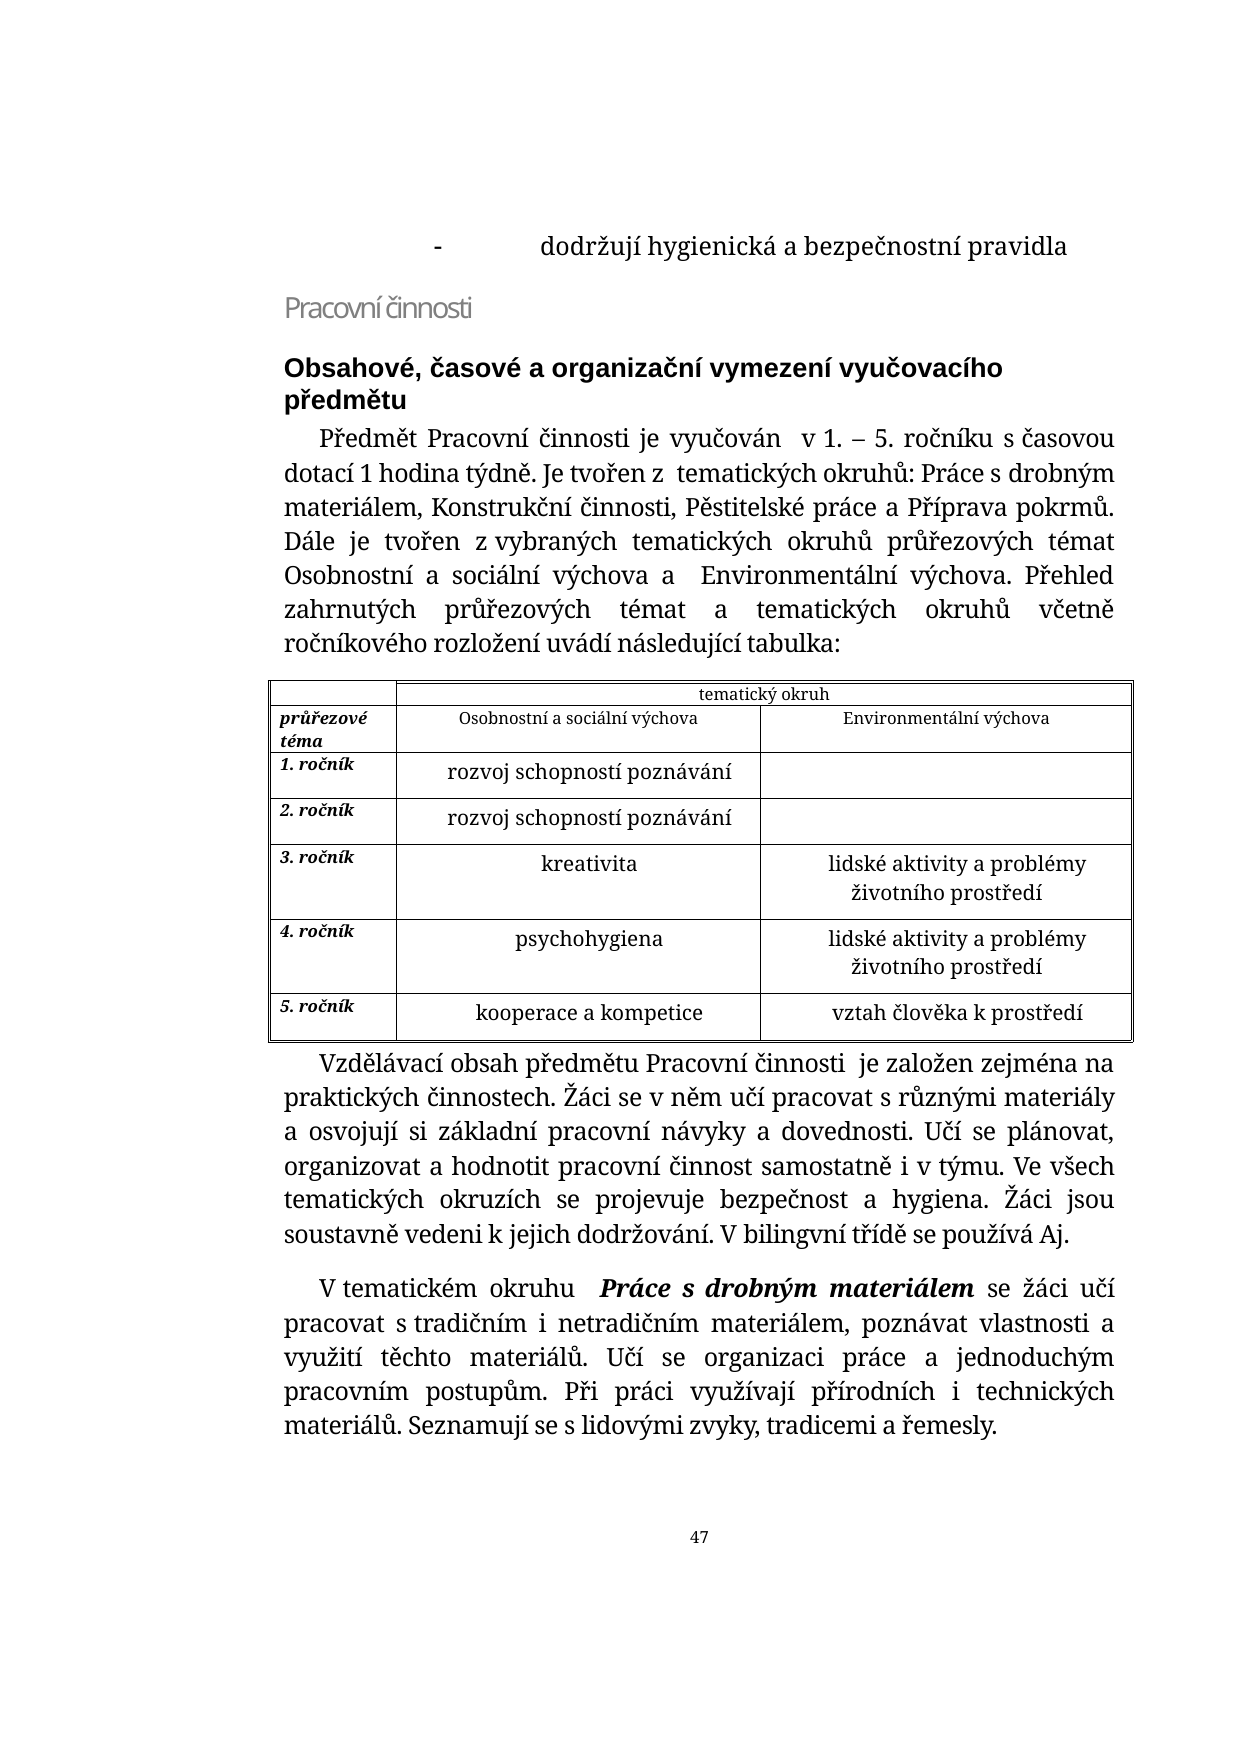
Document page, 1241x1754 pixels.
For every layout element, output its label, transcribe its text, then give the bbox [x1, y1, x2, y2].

text Předmět Pracovní činnosti je vyučován v 1. – 5. ročníku s časovou dotací 1 hodina týdně. Je tvořen z tematických okruhů: Práce s drobným materiálem, Konstrukční činnosti, Pěstitelské práce a Příprava pokrmů. Dále je tvořen z vybraných tematických okruhů průřezových témat Osobnostní a sociální výchova a Environmentální výchova. Přehled zahrnutých průřezových témat a tematických okruhů včetně ročníkového rozložení uvádí následující tabulka: [283, 421, 1115, 659]
table_cell rozvoj schopností poznávání [397, 799, 760, 844]
table_cell 4. ročník [271, 920, 396, 993]
text Obsahové, časové a organizační vymezení vyučovacího předmětu [283, 352, 1115, 415]
table_cell vztah člověka k prostředí [761, 994, 1131, 1039]
table_cell rozvoj schopností poznávání [397, 753, 760, 798]
table_cell kreativita [397, 845, 760, 919]
list dodržují hygienická a bezpečnostní pravidla [434, 229, 1115, 263]
table_header tematický okruh [397, 684, 1131, 705]
table_header [271, 681, 396, 705]
table_cell Environmentální výchova [761, 706, 1131, 752]
table_cell 5. ročník [271, 994, 396, 1039]
text Vzdělávací obsah předmětu Pracovní činnosti je založen zejména na praktických činnostech. Žáci se v něm učí pracovat s různými materiály a osvojují si základní pracovní návyky a dovednosti. Učí se plánovat, organizovat a hodnotit pracovní činnost samostatně i v týmu. Ve všech tematických okruzích se projevuje bezpečnost a hygiena. Žáci jsou soustavně vedeni k jejich dodržování. V bilingvní třídě se používá Aj. [283, 1046, 1115, 1250]
table_cell 3. ročník [271, 845, 396, 919]
table_cell 2. ročník [271, 799, 396, 844]
table_cell psychohygiena [397, 920, 760, 993]
table_cell Osobnostní a sociální výchova [397, 706, 760, 752]
table_cell kooperace a kompetice [397, 994, 760, 1039]
table_cell průřezové téma [271, 706, 396, 752]
table_cell [761, 753, 1131, 798]
table_cell lidské aktivity a problémy životního prostředí [761, 845, 1131, 919]
table_cell [761, 799, 1131, 844]
text V tematickém okruhu Práce s drobným materiálem se žáci učí pracovat s tradičním i netradičním materiálem, poznávat vlastnosti a využití těchto materiálů. Učí se organizaci práce a jednoduchým pracovním postupům. Při práci využívají přírodních i technických materiálů. Seznamují se s lidovými zvyky, tradicemi a řemesly. [283, 1271, 1115, 1441]
table_cell 1. ročník [271, 753, 396, 798]
table_cell lidské aktivity a problémy životního prostředí [761, 920, 1131, 993]
subtitle Pracovní činnosti [283, 288, 1115, 327]
